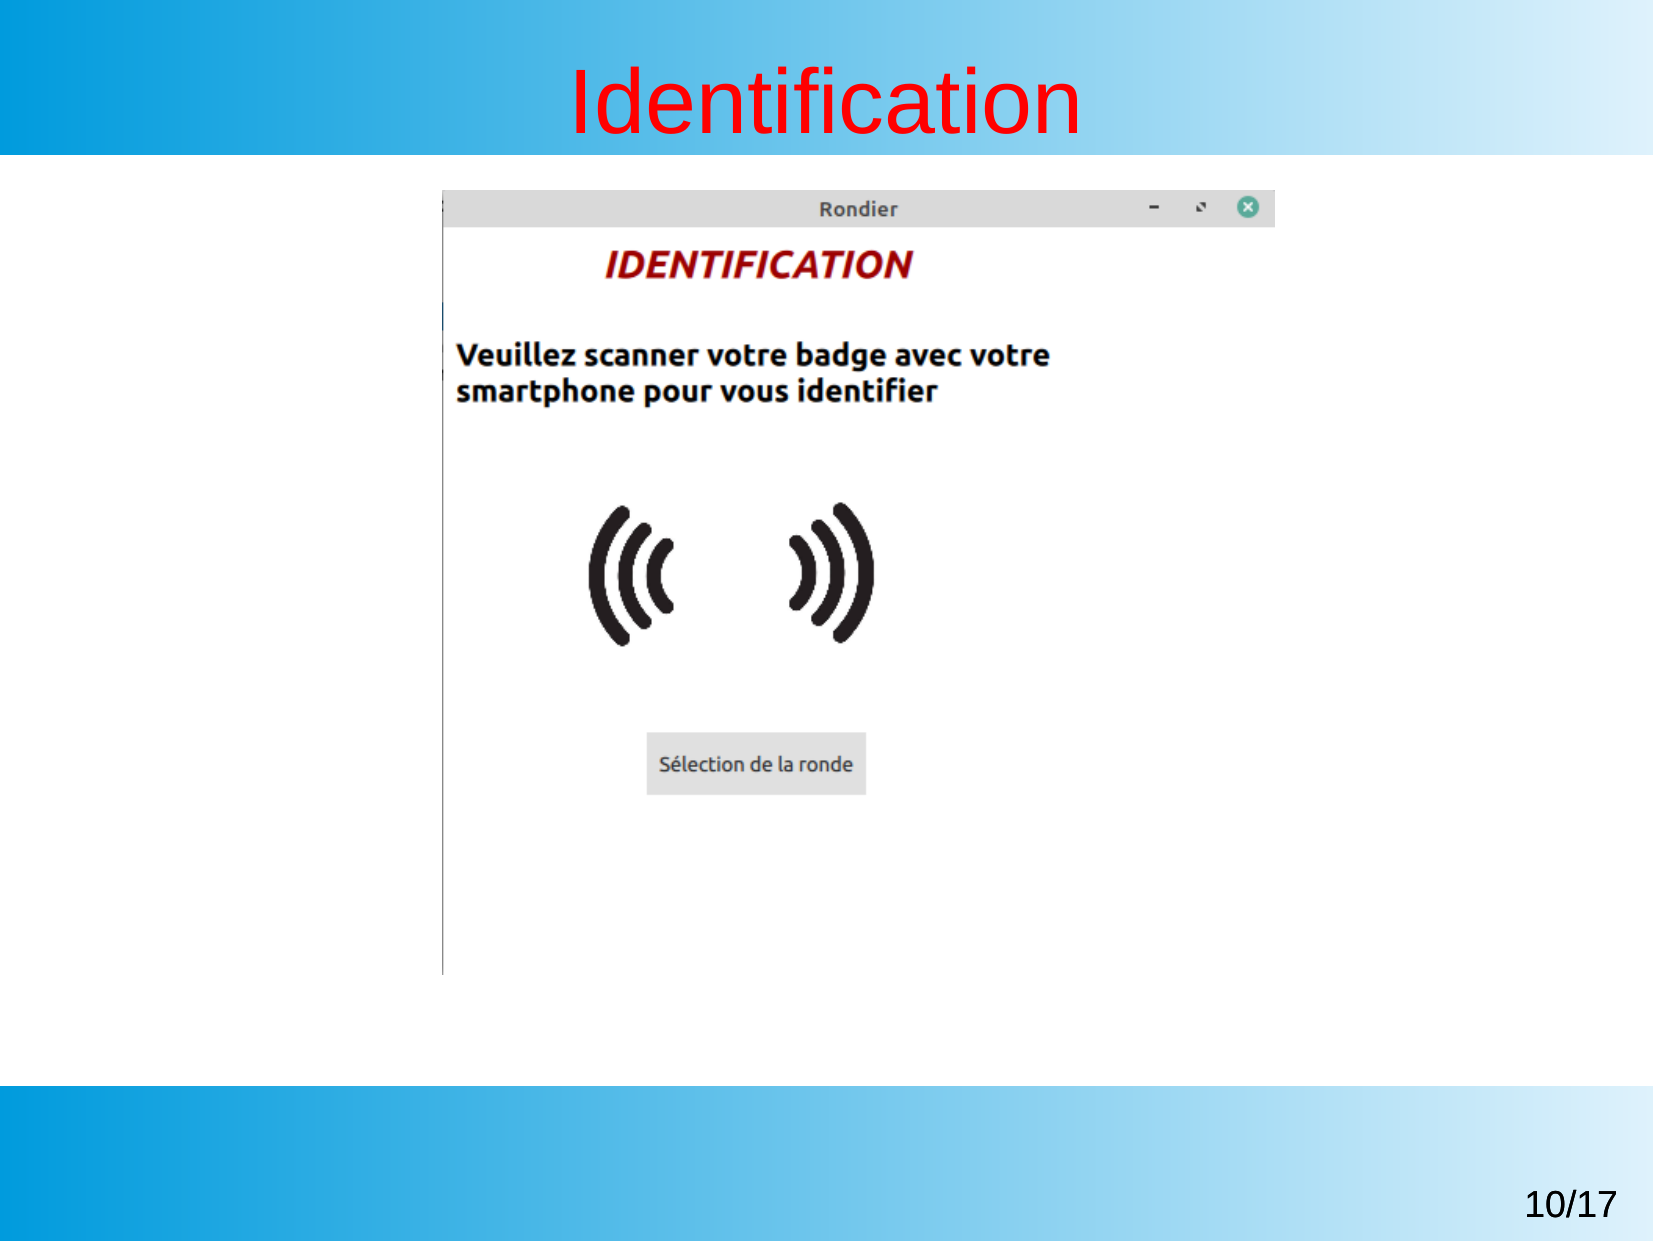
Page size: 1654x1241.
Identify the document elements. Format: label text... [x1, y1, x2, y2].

picture [442, 190, 1275, 975]
text_box <numéro>/17 [1509, 1175, 1654, 1241]
title Identification [82, 49, 1571, 155]
